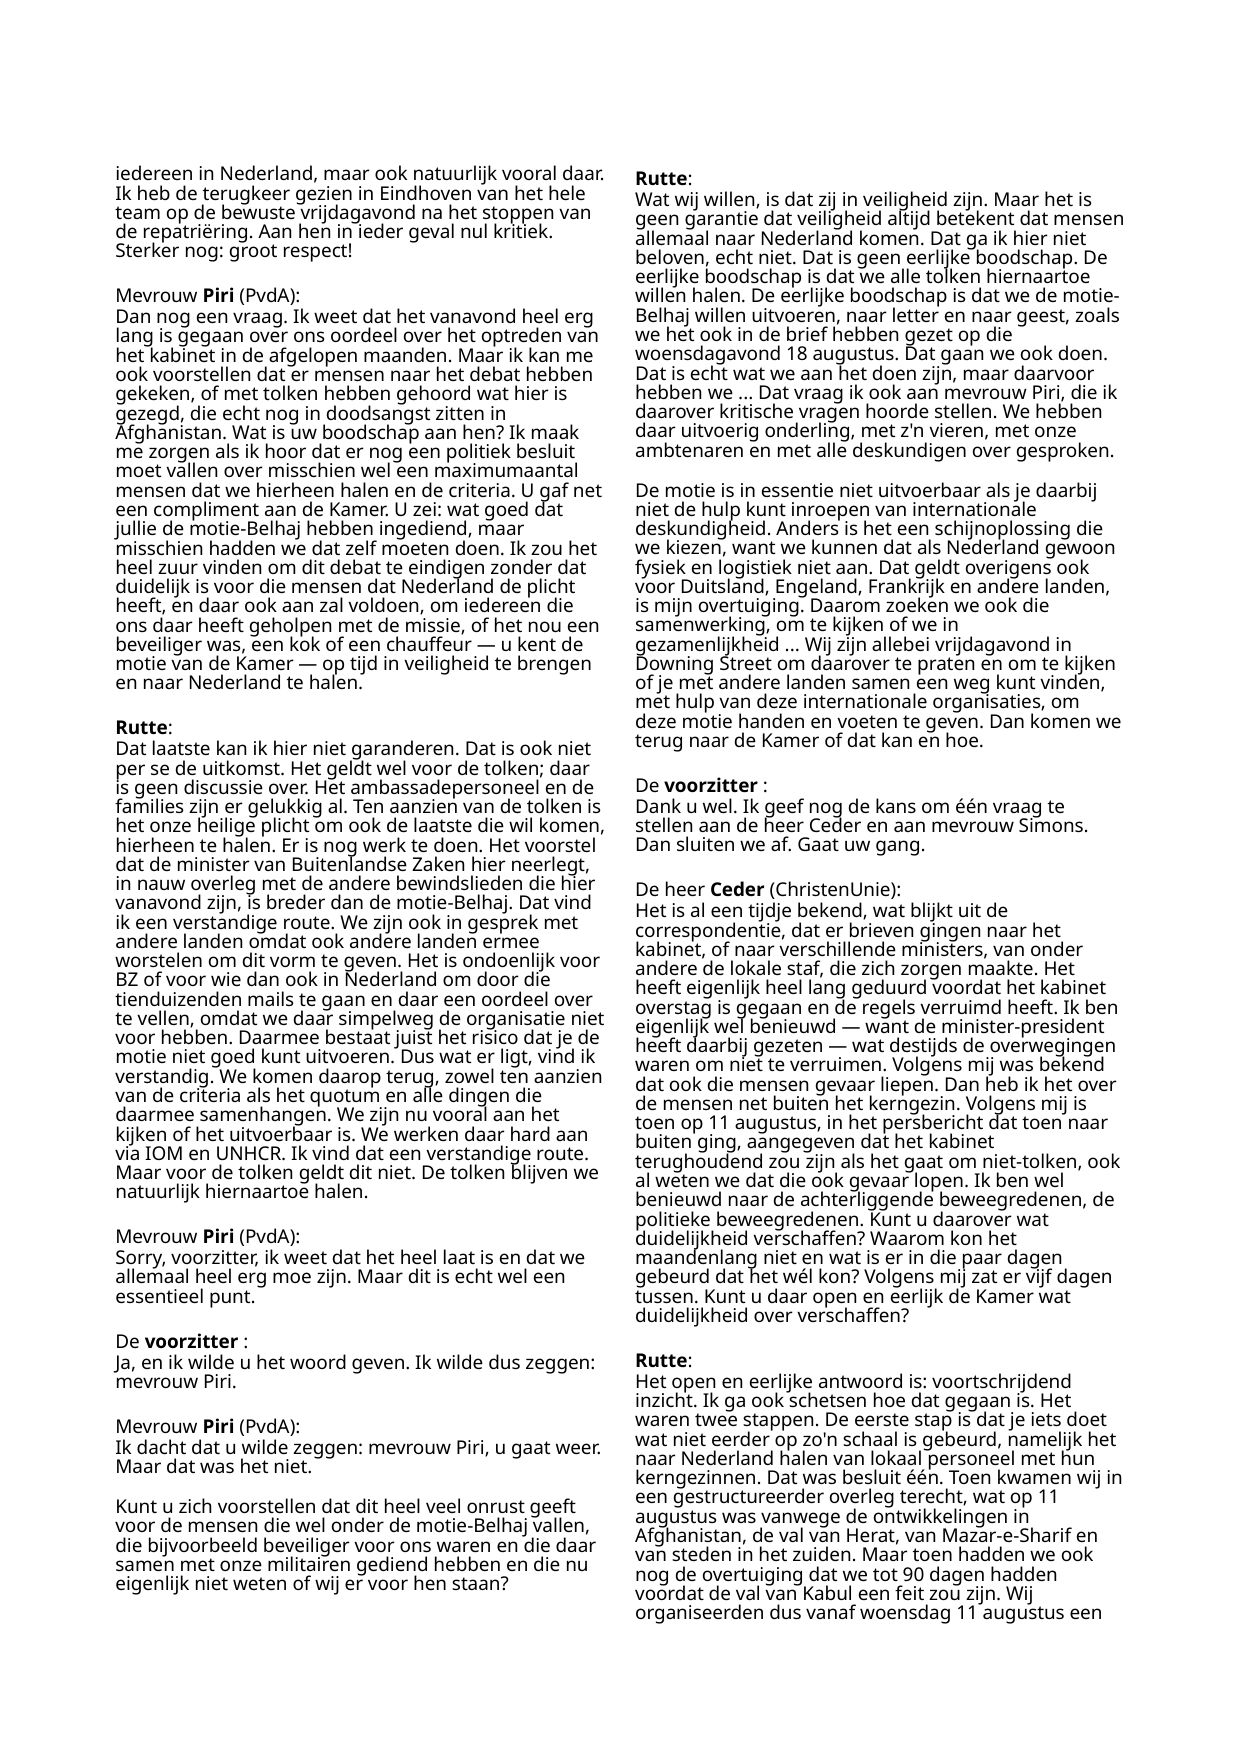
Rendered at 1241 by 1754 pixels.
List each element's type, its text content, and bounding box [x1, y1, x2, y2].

text Rutte: [635, 165, 1125, 191]
text De voorzitter : [635, 772, 1125, 798]
text Dan nog een vraag. Ik weet dat het vanavond heel erg lang is gegaan over ons oordeel over het optreden van het kabinet in de afgelopen maanden. Maar ik kan me ook voorstellen dat er mensen naar het debat hebben gekeken, of met tolken hebben gehoord wat hier is gezegd, die echt nog in doodsangst zitten in Afghanistan. Wat is uw boodschap aan hen? Ik maak me zorgen als ik hoor dat er nog een politiek besluit moet vallen over misschien wel een maximumaantal mensen dat we hierheen halen en de criteria. U gaf net een compliment aan de Kamer. U zei: wat goed dat jullie de motie-Belhaj hebben ingediend, maar misschien hadden we dat zelf moeten doen. Ik zou het heel zuur vinden om dit debat te eindigen zonder dat duidelijk is voor die mensen dat Nederland de plicht heeft, en daar ook aan zal voldoen, om iedereen die ons daar heeft geholpen met de missie, of het nou een beveiliger was, een kok of een chauffeur — u kent de motie van de Kamer — op tijd in veiligheid te brengen en naar Nederland te halen. [115, 308, 605, 694]
text Sorry, voorzitter, ik weet dat het heel laat is en dat we allemaal heel erg moe zijn. Maar dit is echt wel een essentieel punt. [115, 1249, 605, 1307]
text Mevrouw Piri (PvdA): [115, 282, 605, 308]
text De voorzitter : [115, 1328, 605, 1354]
text Het is al een tijdje bekend, wat blijkt uit de correspondentie, dat er brieven gingen naar het kabinet, of naar verschillende ministers, van onder andere de lokale staf, die zich zorgen maakte. Het heeft eigenlijk heel lang geduurd voordat het kabinet overstag is gegaan en de regels verruimd heeft. Ik ben eigenlijk wel benieuwd — want de minister-president heeft daarbij gezeten — wat destijds de overwegingen waren om niet te verruimen. Volgens mij was bekend dat ook die mensen gevaar liepen. Dan heb ik het over de mensen net buiten het kerngezin. Volgens mij is toen op 11 augustus, in het persbericht dat toen naar buiten ging, aangegeven dat het kabinet terughoudend zou zijn als het gaat om niet-tolken, ook al weten we dat die ook gevaar lopen. Ik ben wel benieuwd naar de achterliggende beweegredenen, de politieke beweegredenen. Kunt u daarover wat duidelijkheid verschaffen? Waarom kon het maandenlang niet en wat is er in die paar dagen gebeurd dat het wél kon? Volgens mij zat er vijf dagen tussen. Kunt u daar open en eerlijk de Kamer wat duidelijkheid over verschaffen? [635, 902, 1125, 1326]
text iedereen in Nederland, maar ook natuurlijk vooral daar. Ik heb de terugkeer gezien in Eindhoven van het hele team op de bewuste vrijdagavond na het stoppen van de repatriëring. Aan hen in ieder geval nul kritiek. Sterker nog: groot respect! [115, 165, 605, 262]
text Rutte: [635, 1347, 1125, 1373]
text Ja, en ik wilde u het woord geven. Ik wilde dus zeggen: mevrouw Piri. [115, 1354, 605, 1392]
text Mevrouw Piri (PvdA): [115, 1223, 605, 1249]
text Wat wij willen, is dat zij in veiligheid zijn. Maar het is geen garantie dat veiligheid altijd betekent dat mensen allemaal naar Nederland komen. Dat ga ik hier niet beloven, echt niet. Dat is geen eerlijke boodschap. De eerlijke boodschap is dat we alle tolken hiernaartoe willen halen. De eerlijke boodschap is dat we de motie-Belhaj willen uitvoeren, naar letter en naar geest, zoals we het ook in de brief hebben gezet op die woensdagavond 18 augustus. Dat gaan we ook doen. Dat is echt wat we aan het doen zijn, maar daarvoor hebben we ... Dat vraag ik ook aan mevrouw Piri, die ik daarover kritische vragen hoorde stellen. We hebben daar uitvoerig onderling, met z'n vieren, met onze ambtenaren en met alle deskundigen over gesproken. [635, 191, 1125, 461]
text Rutte: [115, 714, 605, 740]
text Ik dacht dat u wilde zeggen: mevrouw Piri, u gaat weer. Maar dat was het niet. [115, 1439, 605, 1477]
text Kunt u zich voorstellen dat dit heel veel onrust geeft voor de mensen die wel onder de motie-Belhaj vallen, die bijvoorbeeld beveiliger voor ons waren en die daar samen met onze militairen gediend hebben en die nu eigenlijk niet weten of wij er voor hen staan? [115, 1498, 605, 1594]
text Dat laatste kan ik hier niet garanderen. Dat is ook niet per se de uitkomst. Het geldt wel voor de tolken; daar is geen discussie over. Het ambassadepersoneel en de families zijn er gelukkig al. Ten aanzien van de tolken is het onze heilige plicht om ook de laatste die wil komen, hierheen te halen. Er is nog werk te doen. Het voorstel dat de minister van Buitenlandse Zaken hier neerlegt, in nauw overleg met de andere bewindslieden die hier vanavond zijn, is breder dan de motie-Belhaj. Dat vind ik een verstandige route. We zijn ook in gesprek met andere landen omdat ook andere landen ermee worstelen om dit vorm te geven. Het is ondoenlijk voor BZ of voor wie dan ook in Nederland om door die tienduizenden mails te gaan en daar een oordeel over te vellen, omdat we daar simpelweg de organisatie niet voor hebben. Daarmee bestaat juist het risico dat je de motie niet goed kunt uitvoeren. Dus wat er ligt, vind ik verstandig. We komen daarop terug, zowel ten aanzien van de criteria als het quotum en alle dingen die daarmee samenhangen. We zijn nu vooral aan het kijken of het uitvoerbaar is. We werken daar hard aan via IOM en UNHCR. Ik vind dat een verstandige route. Maar voor de tolken geldt dit niet. De tolken blijven we natuurlijk hiernaartoe halen. [115, 740, 605, 1203]
text De heer Ceder (ChristenUnie): [635, 877, 1125, 902]
text Het open en eerlijke antwoord is: voortschrijdend inzicht. Ik ga ook schetsen hoe dat gegaan is. Het waren twee stappen. De eerste stap is dat je iets doet wat niet eerder op zo'n schaal is gebeurd, namelijk het naar Nederland halen van lokaal personeel met hun kerngezinnen. Dat was besluit één. Toen kwamen wij in een gestructureerder overleg terecht, wat op 11 augustus was vanwege de ontwikkelingen in Afghanistan, de val van Herat, van Mazar-e-Sharif en van steden in het zuiden. Maar toen hadden we ook nog de overtuiging dat we tot 90 dagen hadden voordat de val van Kabul een feit zou zijn. Wij organiseerden dus vanaf woensdag 11 augustus een [635, 1373, 1125, 1623]
text De motie is in essentie niet uitvoerbaar als je daarbij niet de hulp kunt inroepen van internationale deskundigheid. Anders is het een schijnoplossing die we kiezen, want we kunnen dat als Nederland gewoon fysiek en logistiek niet aan. Dat geldt overigens ook voor Duitsland, Engeland, Frankrijk en andere landen, is mijn overtuiging. Daarom zoeken we ook die samenwerking, om te kijken of we in gezamenlijkheid ... Wij zijn allebei vrijdagavond in Downing Street om daarover te praten en om te kijken of je met andere landen samen een weg kunt vinden, met hulp van deze internationale organisaties, om deze motie handen en voeten te geven. Dan komen we terug naar de Kamer of dat kan en hoe. [635, 482, 1125, 751]
text Dank u wel. Ik geef nog de kans om één vraag te stellen aan de heer Ceder en aan mevrouw Simons. Dan sluiten we af. Gaat uw gang. [635, 798, 1125, 856]
text Mevrouw Piri (PvdA): [115, 1413, 605, 1439]
